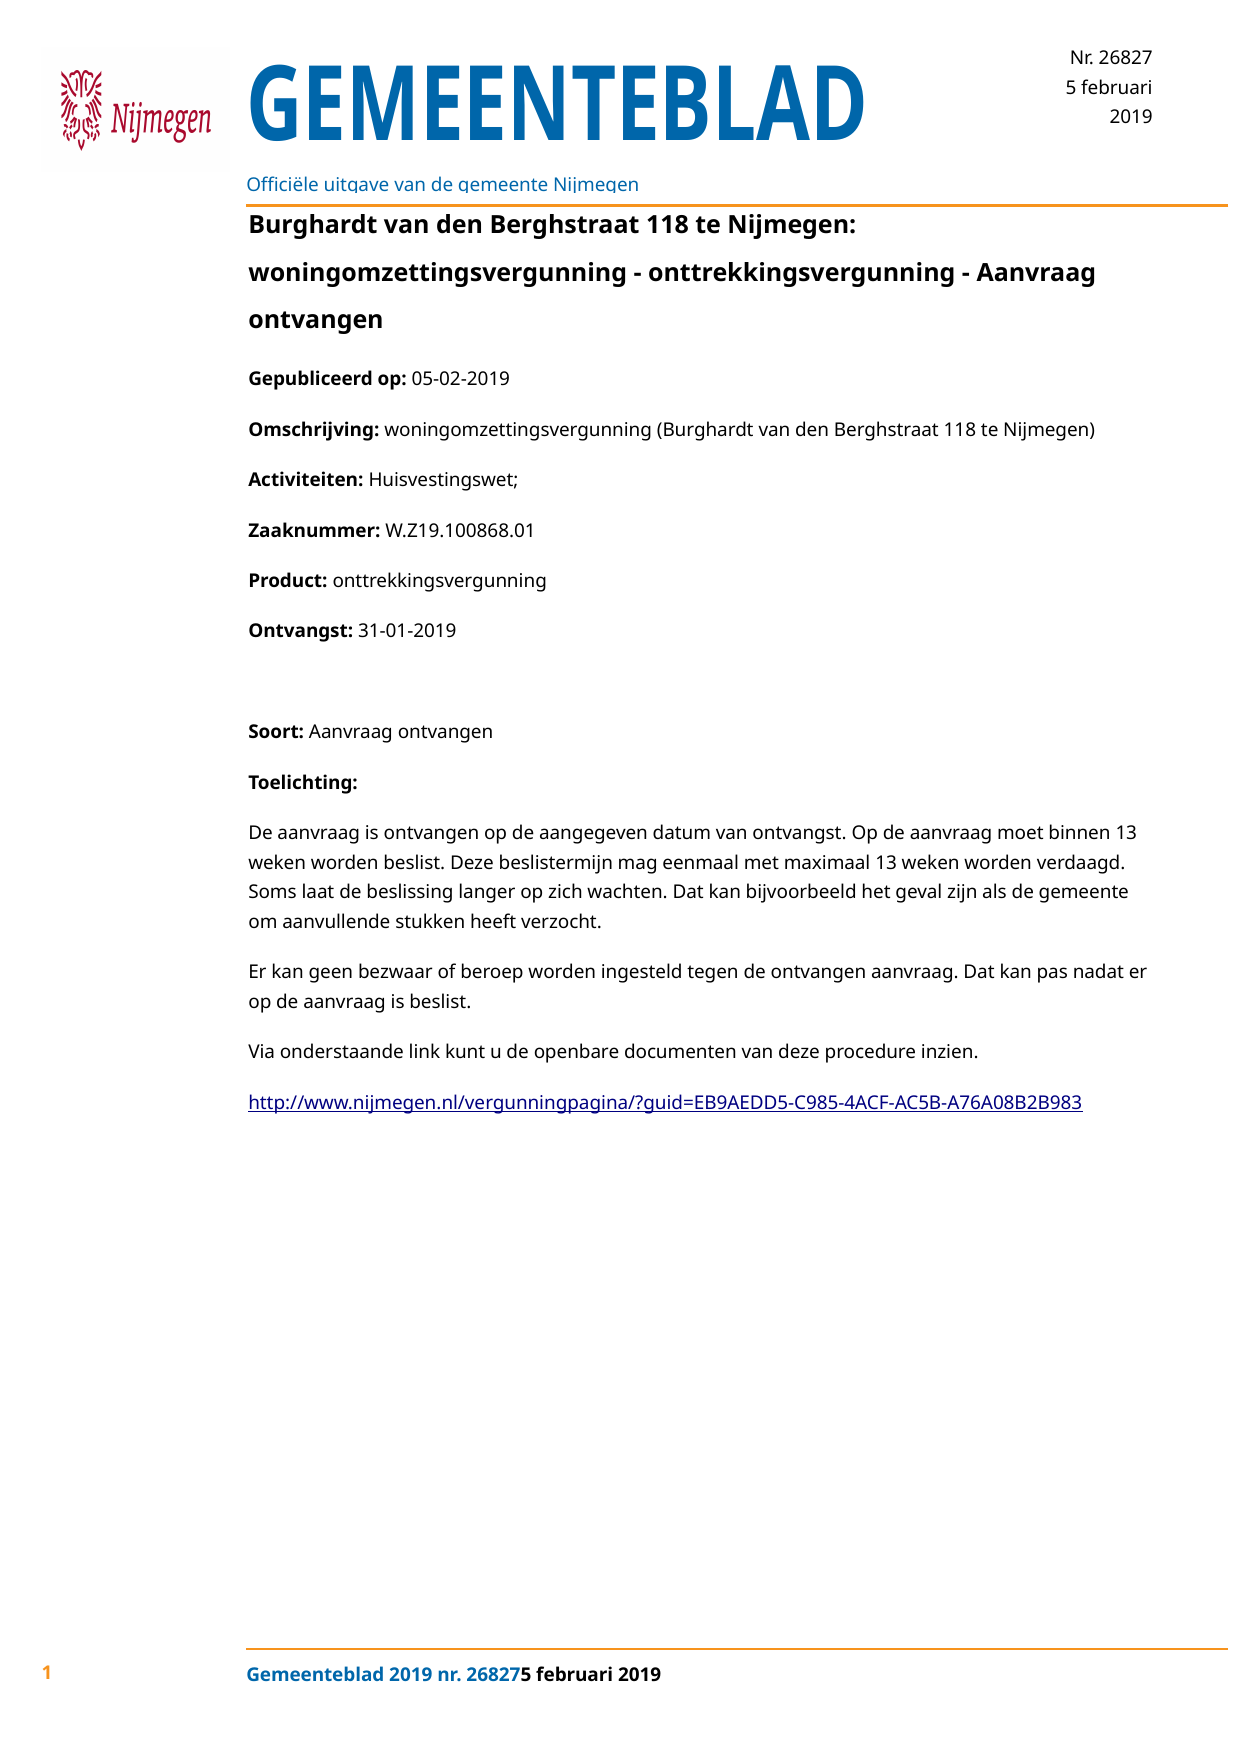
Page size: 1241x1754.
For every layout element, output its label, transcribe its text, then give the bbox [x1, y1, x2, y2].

text De aanvraag is ontvangen op de aangegeven datum van ontvangst. Op de aanvraag moet binnen 13 weken worden beslist. Deze beslistermijn mag eenmaal met maximaal 13 weken worden verdaagd. Soms laat de beslissing langer op zich wachten. Dat kan bijvoorbeeld het geval zijn als de gemeente om aanvullende stukken heeft verzocht. [248, 819, 1152, 934]
text Toelichting: [248, 769, 1152, 794]
text Ontvangst: 31-01-2019 [248, 618, 1152, 643]
text Product: onttrekkingsvergunning [248, 567, 1152, 593]
text Er kan geen bezwaar of beroep worden ingesteld tegen de ontvangen aanvraag. Dat kan pas nadat er op de aanvraag is beslist. [248, 958, 1152, 1014]
text Gepubliceerd op: 05-02-2019 [248, 366, 1152, 391]
text Activiteiten: Huisvestingswet; [248, 466, 1152, 492]
text Via onderstaande link kunt u de openbare documenten van deze procedure inzien. [248, 1038, 1152, 1064]
text Soort: Aanvraag ontvangen [248, 718, 1152, 744]
text Burghardt van den Berghstraat 118 te Nijmegen: woningomzettingsvergunning - onttrekkingsvergunning - Aanvraag ontvangen [248, 207, 1152, 336]
text Omschrijving: woningomzettingsvergunning (Burghardt van den Berghstraat 118 te Nijmegen) [248, 416, 1152, 442]
picture [41, 47, 231, 172]
text http://www.nijmegen.nl/vergunningpagina/?guid=EB9AEDD5-C985-4ACF-AC5B-A76A08B2B983 [248, 1089, 1152, 1114]
text Zaaknummer: W.Z19.100868.01 [248, 517, 1152, 542]
